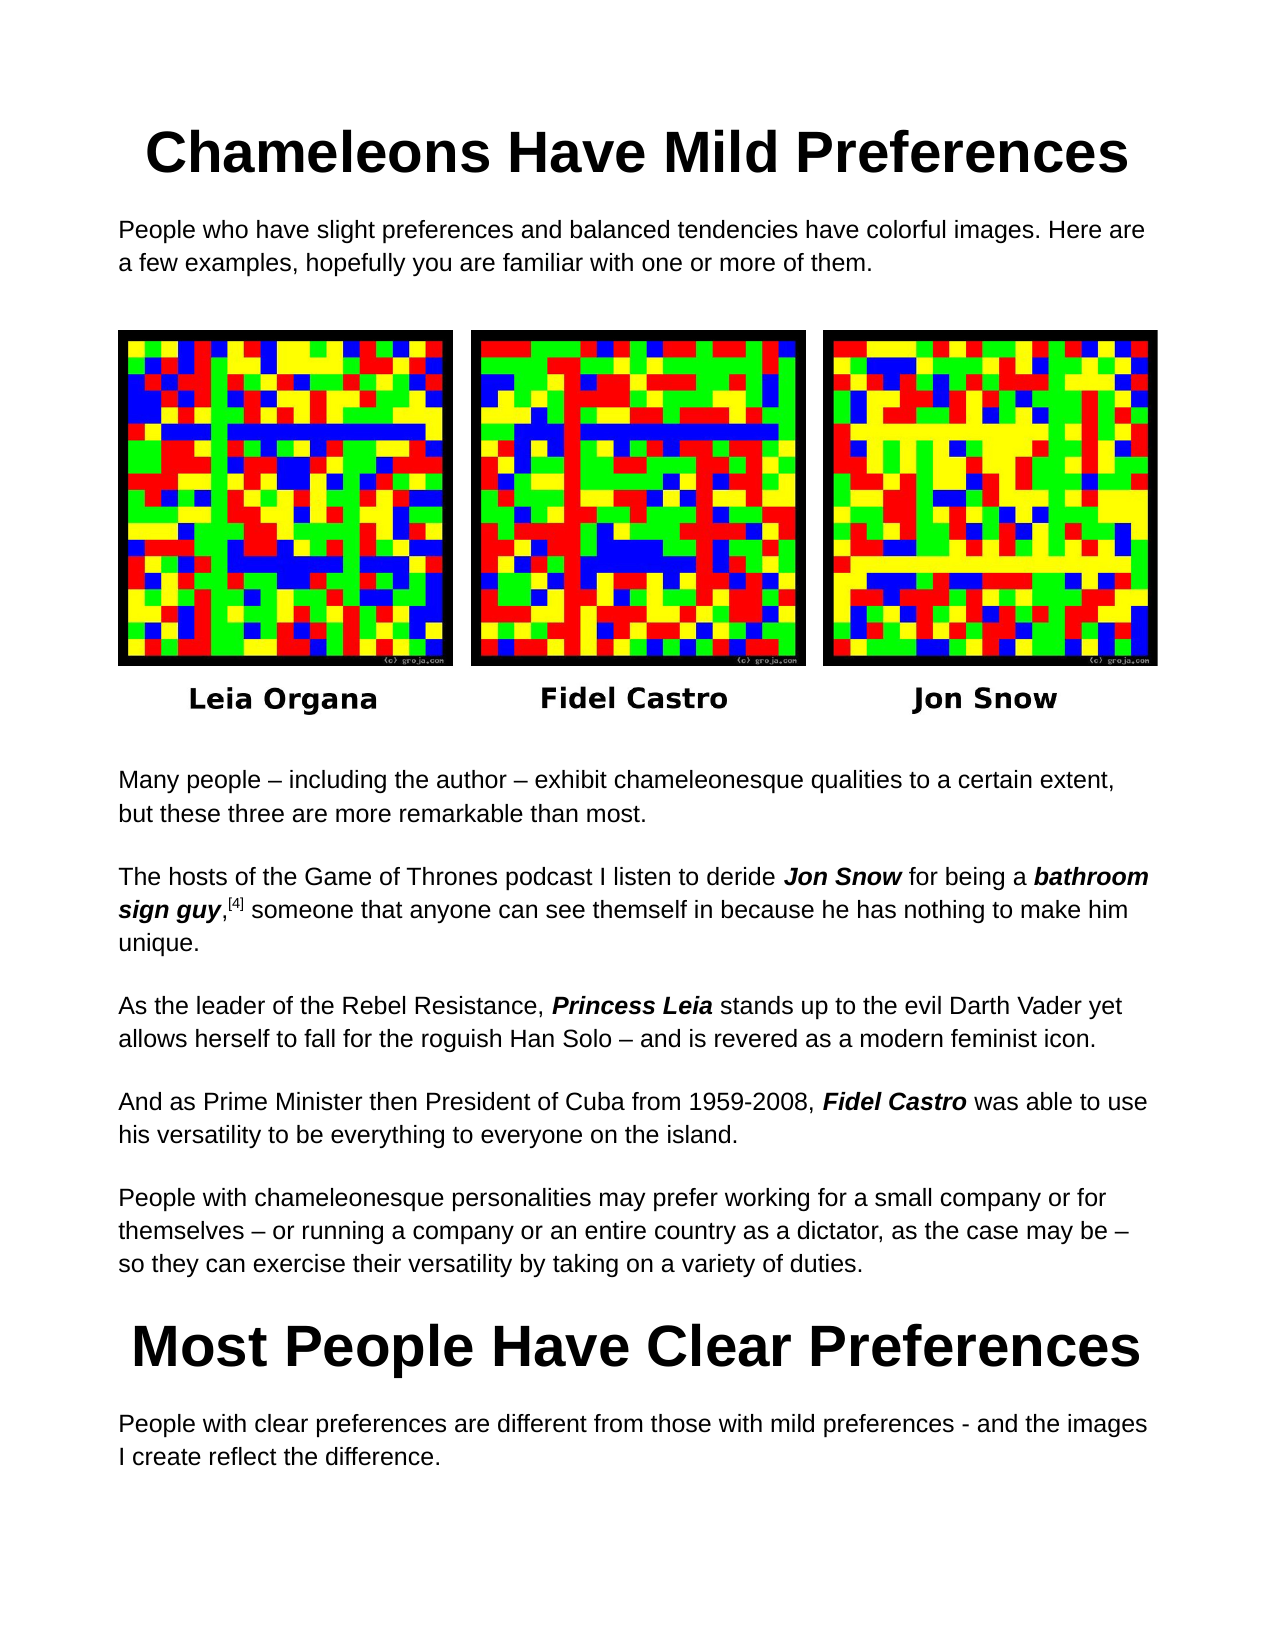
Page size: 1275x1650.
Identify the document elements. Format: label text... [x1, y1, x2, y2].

text People with clear preferences are different from those with mild preferences - and the images I create reflect the difference. [118, 1409, 1157, 1471]
text People who have slight preferences and balanced tendencies have colorful images. Here are a few examples, hopefully you are familiar with one or more of them. [118, 215, 1157, 277]
text And as Prime Minister then President of Cuba from 1959-2008, Fidel Castro was able to use his versatility to be everything to everyone on the island. [118, 1087, 1157, 1148]
text Many people – including the author – exhibit chameleonesque qualities to a certain extent, but these three are more remarkable than most. [118, 766, 1157, 827]
subtitle Chameleons Have Mild Preferences [118, 118, 1157, 185]
subtitle Most People Have Clear Preferences [118, 1312, 1157, 1379]
text People with chameleonesque personalities may prefer working for a small company or for themselves – or running a company or an entire country as a dictator, as the case may be – so they can exercise their versatility by taking on a variety of duties. [118, 1183, 1157, 1277]
text The hosts of the Game of Thrones podcast I listen to deride Jon Snow for being a bathroom sign guy,[4] someone that anyone can see themself in because he has nothing to make him unique. [118, 862, 1157, 956]
picture [118, 330, 1158, 732]
text As the leader of the Rebel Resistance, Princess Leia stands up to the evil Darth Vader yet allows herself to fall for the roguish Han Solo – and is revered as a modern feminist icon. [118, 991, 1157, 1052]
